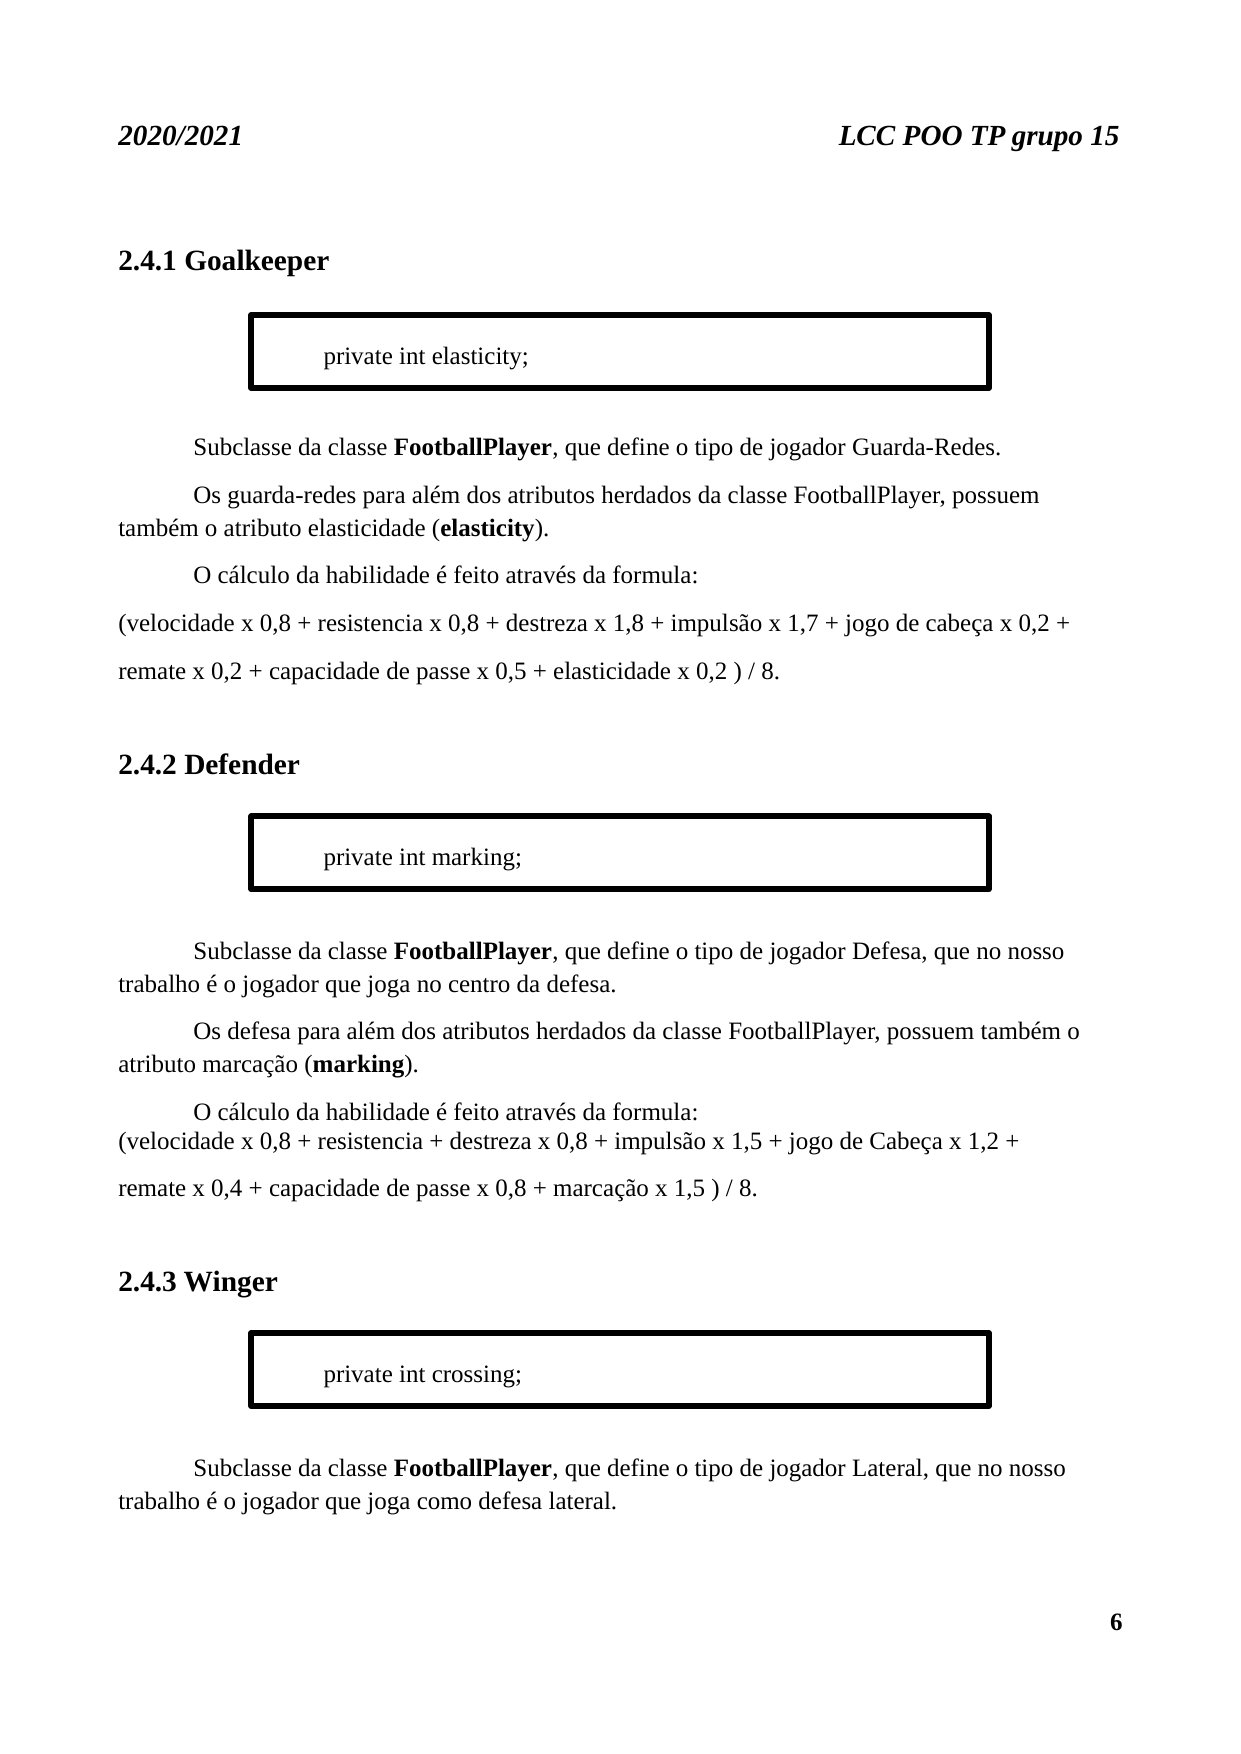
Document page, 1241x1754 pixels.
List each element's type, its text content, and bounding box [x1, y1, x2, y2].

text remate x 0,4 + capacidade de passe x 0,8 + marcação x 1,5 ) / 8. [118, 1173, 1122, 1202]
subtitle 2.4.2 Defender [118, 747, 1122, 781]
text (velocidade x 0,8 + resistencia x 0,8 + destreza x 1,8 + impulsão x 1,7 + jogo de cabeça x 0,2 + [118, 608, 1122, 637]
subtitle 2.4.1 Goalkeeper [118, 243, 1122, 277]
text Os guarda-redes para além dos atributos herdados da classe FootballPlayer, possuem também o atributo elasticidade (elasticity). [118, 480, 1122, 542]
text Subclasse da classe FootballPlayer, que define o tipo de jogador Defesa, que no nosso trabalho é o jogador que joga no centro da defesa. [118, 936, 1122, 998]
text Subclasse da classe FootballPlayer, que define o tipo de jogador Guarda-Redes. [118, 432, 1122, 461]
text Subclasse da classe FootballPlayer, que define o tipo de jogador Lateral, que no nosso trabalho é o jogador que joga como defesa lateral. [118, 1453, 1122, 1515]
text O cálculo da habilidade é feito através da formula: [118, 561, 1122, 589]
text remate x 0,2 + capacidade de passe x 0,5 + elasticidade x 0,2 ) / 8. [118, 656, 1122, 684]
text (velocidade x 0,8 + resistencia + destreza x 0,8 + impulsão x 1,5 + jogo de Cabeça x 1,2 + [118, 1126, 1122, 1154]
subtitle 2.4.3 Winger [118, 1264, 1122, 1298]
text Os defesa para além dos atributos herdados da classe FootballPlayer, possuem também o atributo marcação (marking). [118, 1016, 1122, 1078]
text O cálculo da habilidade é feito através da formula: [118, 1097, 1122, 1126]
